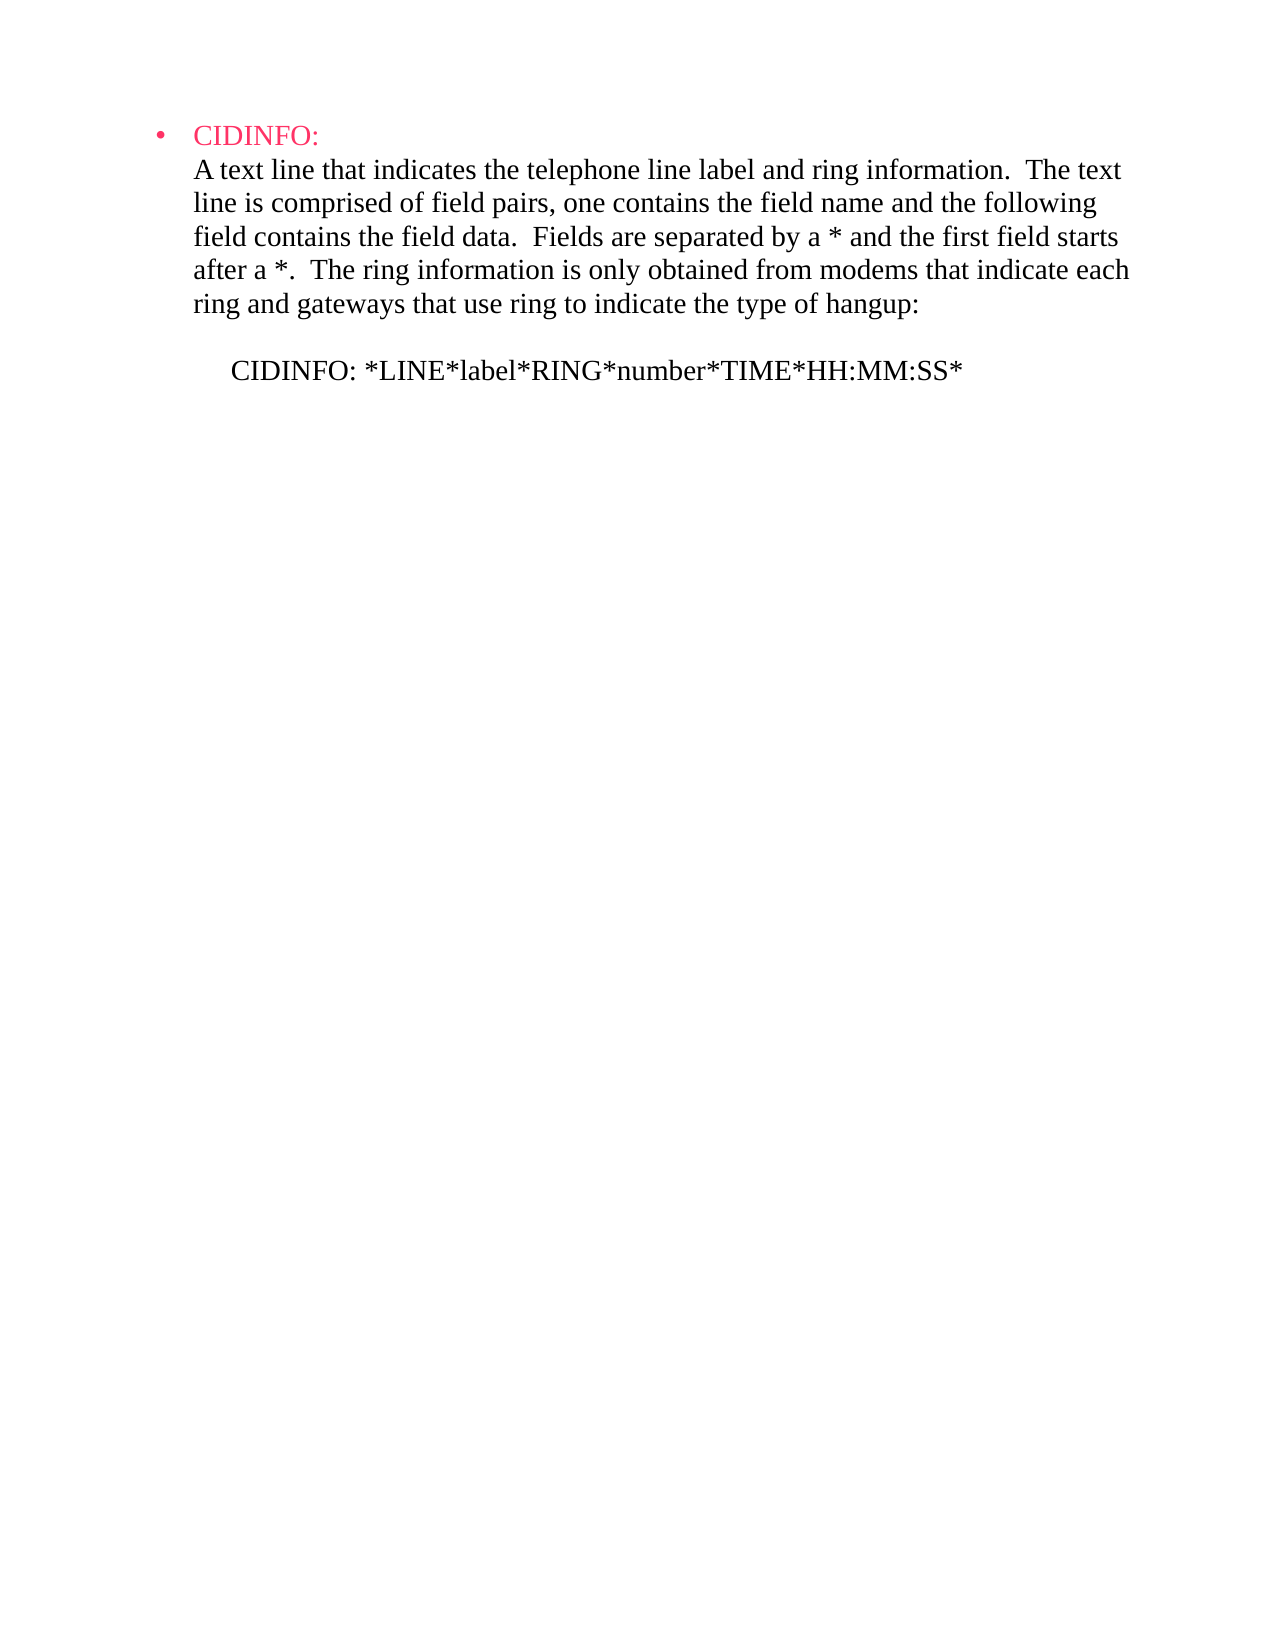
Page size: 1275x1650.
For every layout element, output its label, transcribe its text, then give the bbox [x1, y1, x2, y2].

list CIDINFO: [156, 118, 1157, 152]
list A text line that indicates the telephone line label and ring information. The text line is comprised of field pairs, one contains the field name and the following field contains the field data. Fields are separated by a * and the first field starts after a *. The ring information is only obtained from modems that indicate each ring and gateways that use ring to indicate the type of hangup: [156, 152, 1157, 319]
list CIDINFO: *LINE*label*RING*number*TIME*HH:MM:SS* [193, 353, 1157, 387]
